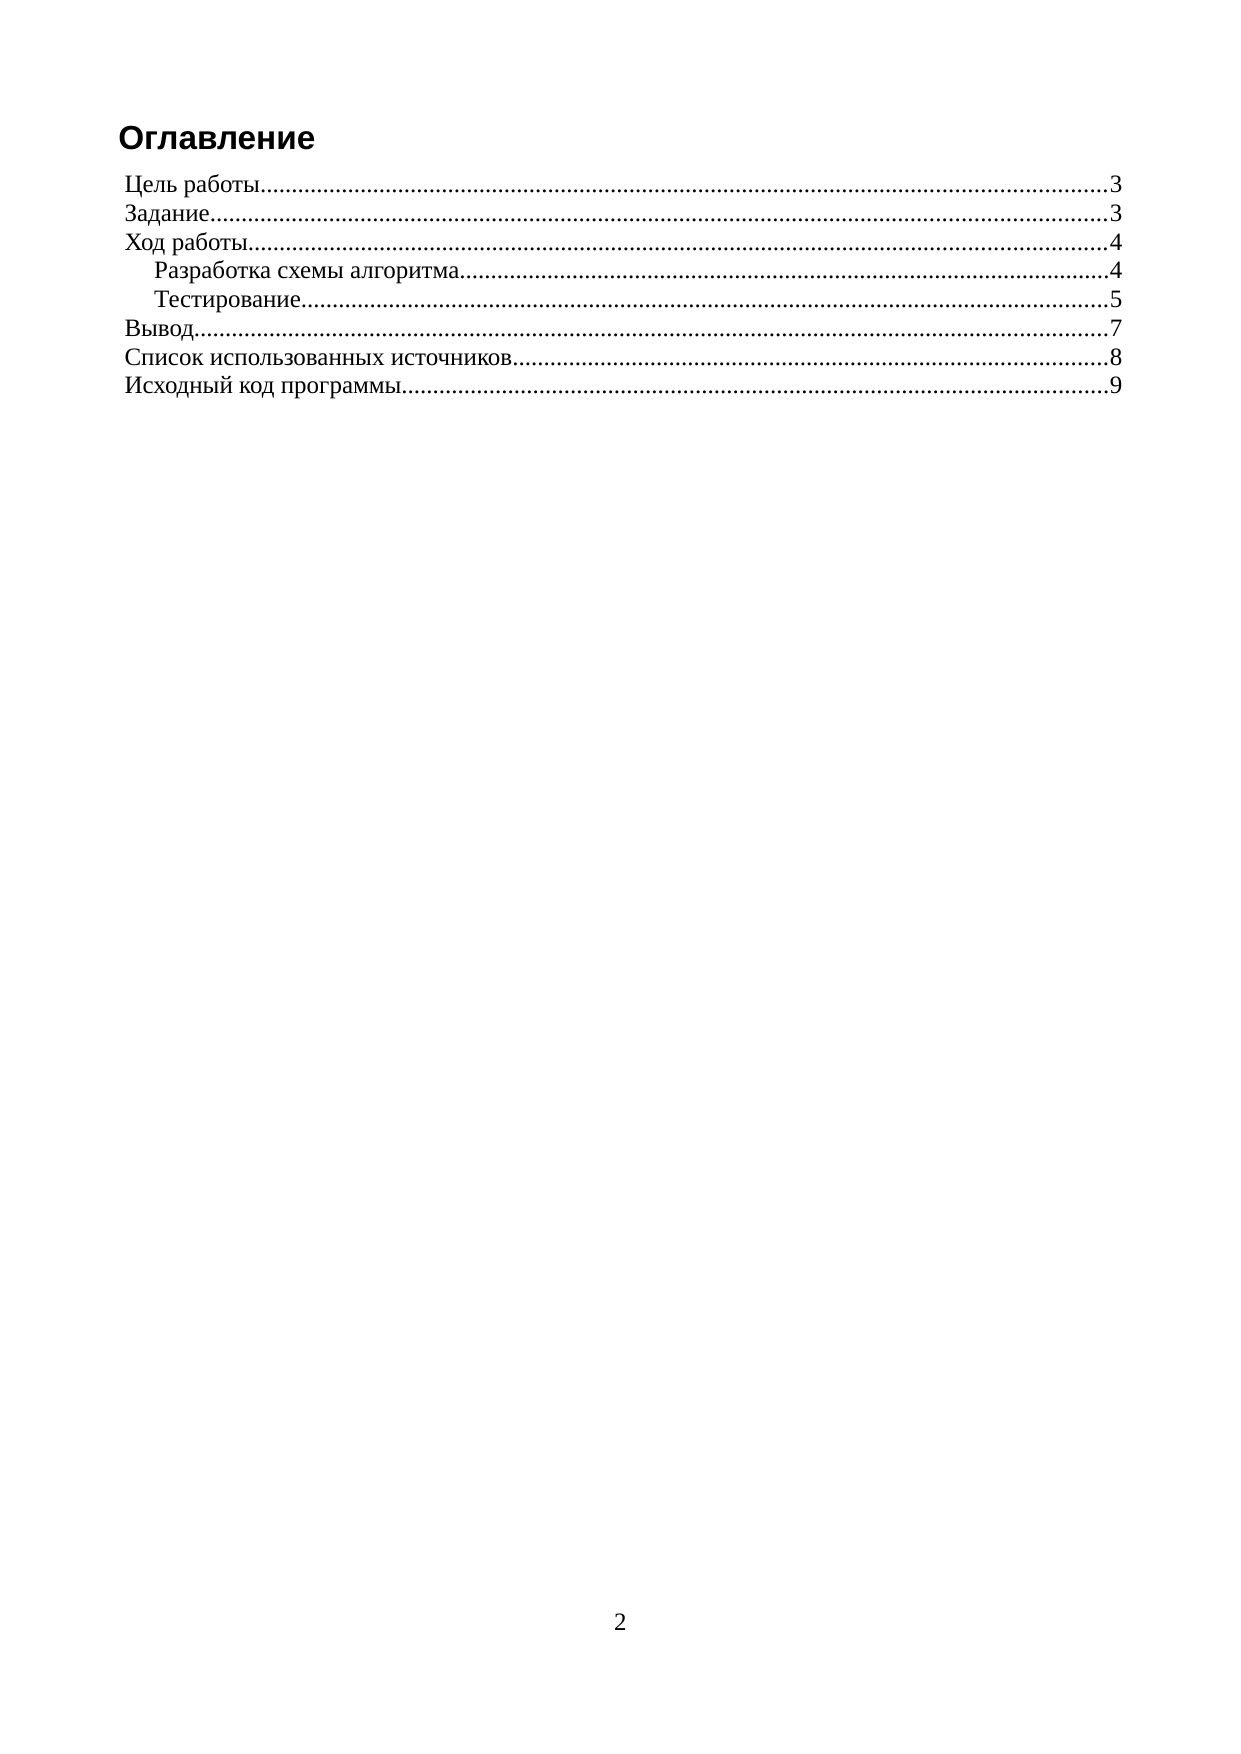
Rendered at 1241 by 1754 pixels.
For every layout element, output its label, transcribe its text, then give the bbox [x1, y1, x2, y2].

text Вывод 7 [118, 313, 1122, 342]
text Список использованных источников 8 [118, 342, 1122, 370]
subtitle Оглавление [118, 118, 1122, 157]
text Исходный код программы 9 [118, 370, 1122, 399]
text Задание 3 [118, 198, 1122, 227]
text Тестирование 5 [148, 284, 1122, 313]
text Цель работы 3 [118, 169, 1122, 198]
text Ход работы 4 [118, 227, 1122, 255]
text Разработка схемы алгоритма 4 [148, 255, 1122, 284]
